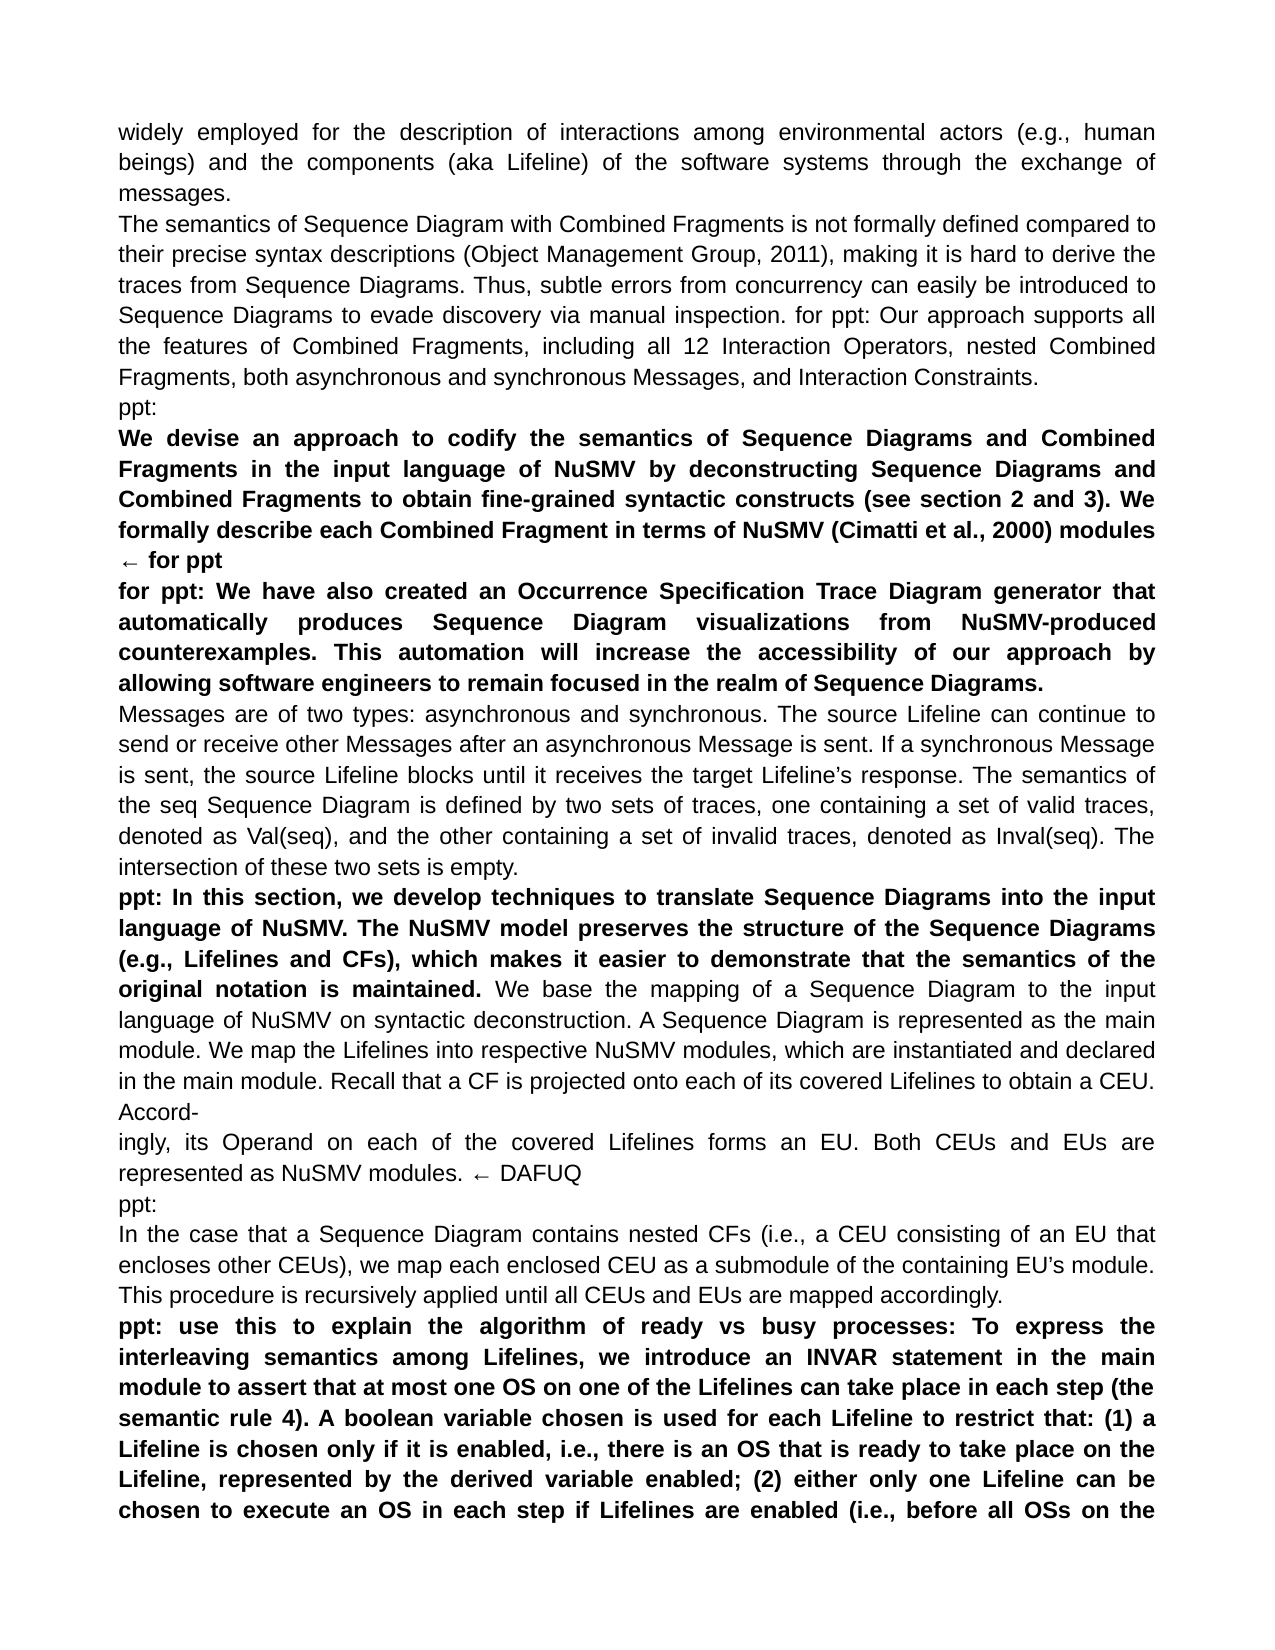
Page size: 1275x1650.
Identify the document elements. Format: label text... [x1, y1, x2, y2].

text The semantics of Sequence Diagram with Combined Fragments is not formally defined compared to their precise syntax descriptions (Object Management Group, 2011), making it is hard to derive the traces from Sequence Diagrams. Thus, subtle errors from concurrency can easily be introduced to Sequence Diagrams to evade discovery via manual inspection. for ppt: Our approach supports all the features of Combined Fragments, including all 12 Interaction Operators, nested Combined Fragments, both asynchronous and synchronous Messages, and Interaction Constraints. [118, 210, 1157, 390]
text ppt: use this to explain the algorithm of ready vs busy processes: To express the interleaving semantics among Lifelines, we introduce an INVAR statement in the main module to assert that at most one OS on one of the Lifelines can take place in each step (the semantic rule 4). A boolean variable chosen is used for each Lifeline to restrict that: (1) a Lifeline is chosen only if it is enabled, i.e., there is an OS that is ready to take place on the Lifeline, represented by the derived variable enabled; (2) either only one Lifeline can be chosen to execute an OS in each step if Lifelines are enabled (i.e., before all OSs on the [118, 1312, 1157, 1523]
text Messages are of two types: asynchronous and synchronous. The source Lifeline can continue to send or receive other Messages after an asynchronous Message is sent. If a synchronous Message is sent, the source Lifeline blocks until it receives the target Lifeline’s response. The semantics of the seq Sequence Diagram is defined by two sets of traces, one containing a set of valid traces, denoted as Val(seq), and the other containing a set of invalid traces, denoted as Inval(seq). The intersection of these two sets is empty. [118, 700, 1157, 880]
text widely employed for the description of interactions among environmental actors (e.g., human beings) and the components (aka Lifeline) of the software systems through the exchange of messages. [118, 118, 1157, 206]
text ingly, its Operand on each of the covered Lifelines forms an EU. Both CEUs and EUs are represented as NuSMV modules. ← DAFUQ [118, 1129, 1157, 1186]
text In the case that a Sequence Diagram contains nested CFs (i.e., a CEU consisting of an EU that encloses other CEUs), we map each enclosed CEU as a submodule of the containing EU’s module. This procedure is recursively applied until all CEUs and EUs are mapped accordingly. [118, 1221, 1157, 1309]
text for ppt: We have also created an Occurrence Specification Trace Diagram generator that automatically produces Sequence Diagram visualizations from NuSMV-produced counterexamples. This automation will increase the accessibility of our approach by allowing software engineers to remain focused in the realm of Sequence Diagrams. [118, 577, 1157, 696]
text ppt: [118, 394, 1157, 421]
text ppt: [118, 1190, 1157, 1217]
text ppt: In this section, we develop techniques to translate Sequence Diagrams into the input language of NuSMV. The NuSMV model preserves the structure of the Sequence Diagrams (e.g., Lifelines and CFs), which makes it easier to demonstrate that the semantics of the original notation is maintained. We base the mapping of a Sequence Diagram to the input language of NuSMV on syntactic deconstruction. A Sequence Diagram is represented as the main module. We map the Lifelines into respective NuSMV modules, which are instantiated and declared in the main module. Recall that a CF is projected onto each of its covered Lifelines to obtain a CEU. Accord- [118, 884, 1157, 1125]
text We devise an approach to codify the semantics of Sequence Diagrams and Combined Fragments in the input language of NuSMV by deconstructing Sequence Diagrams and Combined Fragments to obtain fine-grained syntactic constructs (see section 2 and 3). We formally describe each Combined Fragment in terms of NuSMV (Cimatti et al., 2000) modules ← for ppt [118, 424, 1157, 574]
